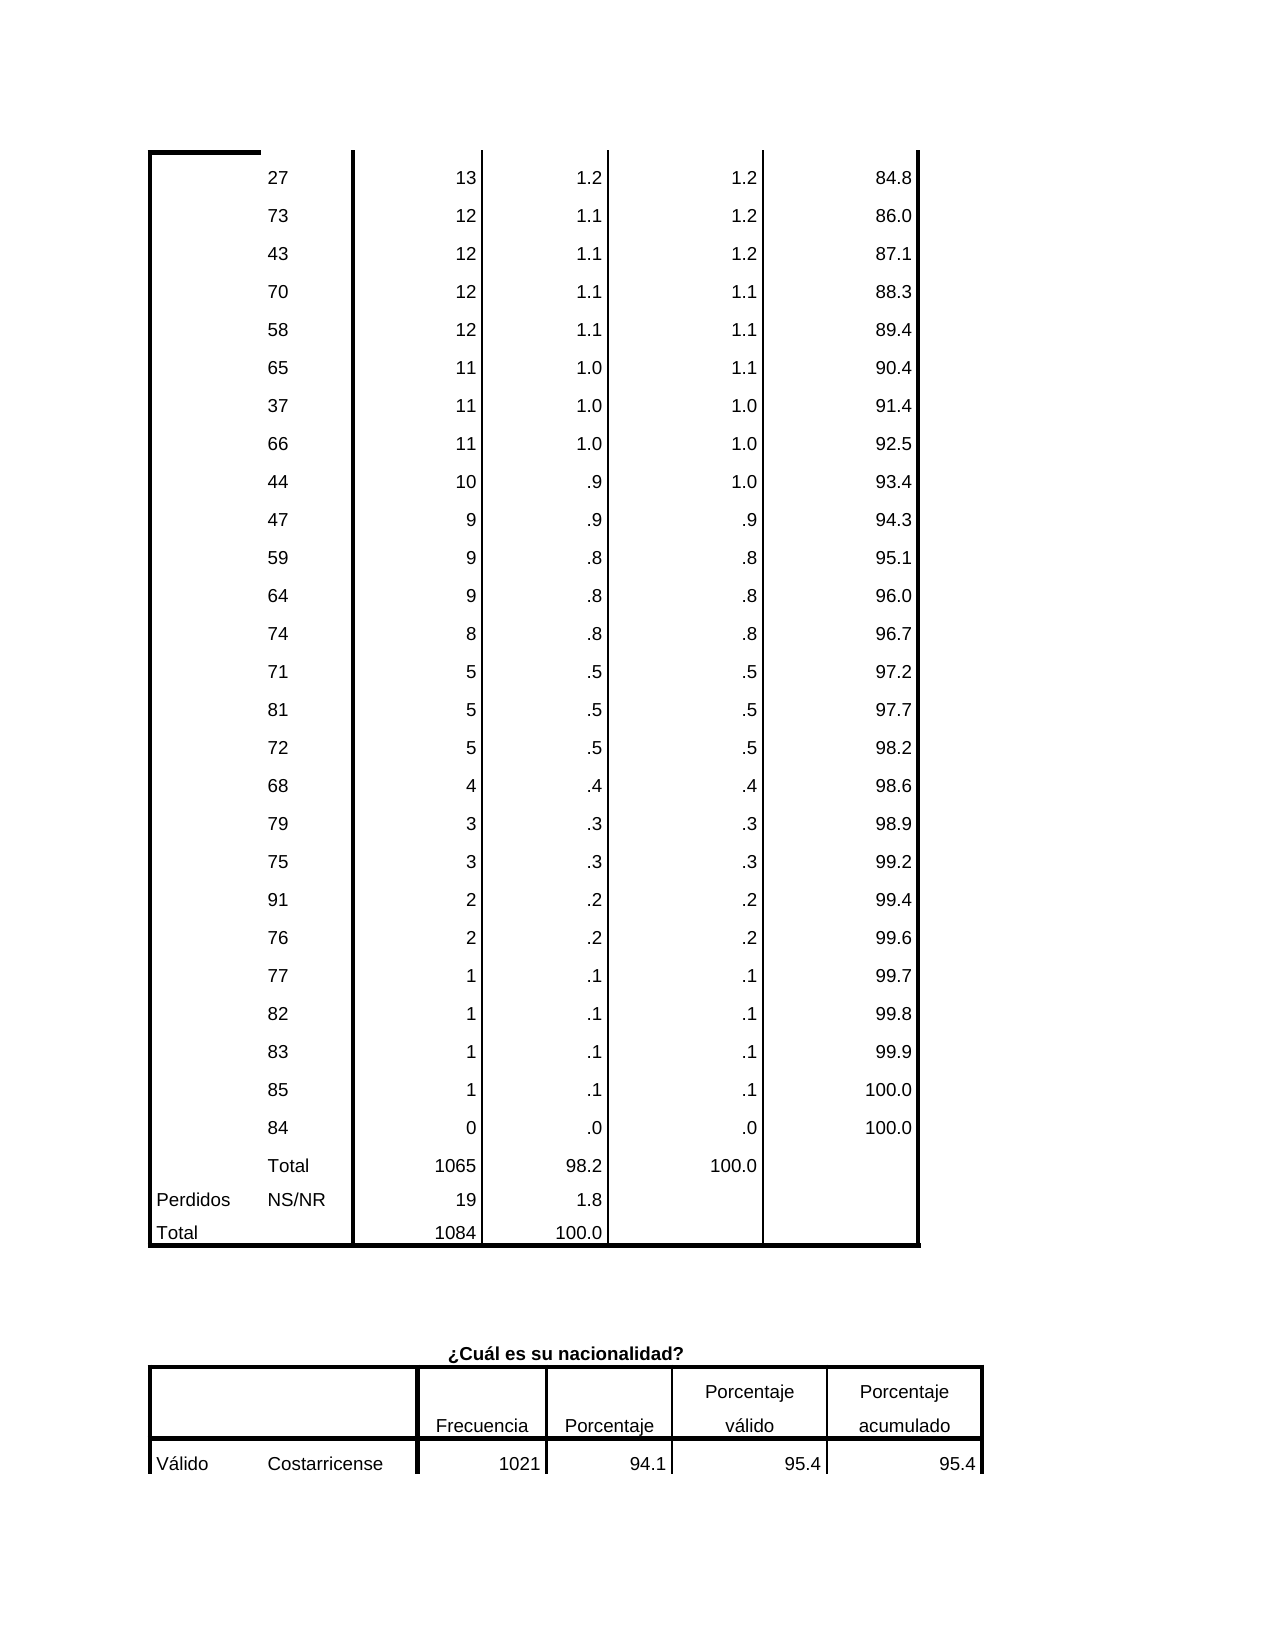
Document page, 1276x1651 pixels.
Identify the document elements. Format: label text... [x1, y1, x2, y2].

table_cell 47 [261, 492, 351, 530]
table_cell 89.4 [764, 302, 916, 340]
table_cell 1065 [355, 1139, 481, 1177]
table_cell 94.3 [764, 492, 916, 530]
table_cell 9 [355, 568, 481, 606]
table_cell 73 [261, 188, 351, 226]
table_cell .3 [609, 796, 762, 834]
table_cell 100.0 [609, 1139, 762, 1177]
table_cell .1 [609, 949, 762, 986]
table_cell 1021 [420, 1441, 545, 1474]
table_cell .4 [609, 758, 762, 796]
table_cell 65 [261, 340, 351, 378]
table_cell 3 [355, 834, 481, 872]
table_cell 97.7 [764, 682, 916, 720]
table_cell 1 [355, 986, 481, 1024]
table_cell .1 [609, 1063, 762, 1101]
table_cell 12 [355, 264, 481, 302]
table_cell 98.9 [764, 796, 916, 834]
table_cell 98.2 [764, 720, 916, 758]
table_cell 79 [261, 796, 351, 834]
table_cell 71 [261, 644, 351, 682]
table_cell 19 [355, 1177, 481, 1210]
table_cell Total [261, 1139, 351, 1177]
table_cell 91 [261, 873, 351, 910]
table_cell 92.5 [764, 416, 916, 454]
table_cell 2 [355, 910, 481, 948]
table_cell 1.0 [483, 416, 607, 454]
table_cell 1.0 [483, 378, 607, 416]
table_cell Porcentaje válido [673, 1369, 826, 1436]
table_cell 10 [355, 454, 481, 492]
table_cell 99.4 [764, 873, 916, 910]
table_cell 1.1 [483, 226, 607, 264]
table_cell 95.4 [828, 1441, 980, 1474]
table_cell .5 [609, 682, 762, 720]
table_cell Frecuencia [420, 1369, 545, 1436]
table_cell Porcentaje [548, 1369, 671, 1436]
table_cell .8 [483, 606, 607, 644]
table_cell [152, 155, 261, 1177]
table_cell 8 [355, 606, 481, 644]
table_cell 82 [261, 986, 351, 1024]
table_cell 4 [355, 758, 481, 796]
table_cell 100.0 [764, 1101, 916, 1138]
table_cell .9 [483, 492, 607, 530]
table_cell NS/NR [261, 1177, 351, 1210]
table_cell .9 [609, 492, 762, 530]
table_cell .1 [483, 986, 607, 1024]
table_cell 99.8 [764, 986, 916, 1024]
table_cell 83 [261, 1025, 351, 1062]
table_cell 27 [261, 150, 351, 188]
table_cell 1.2 [609, 150, 762, 188]
table_cell Porcentaje acumulado [828, 1369, 980, 1436]
table_cell 99.2 [764, 834, 916, 872]
table_cell .8 [609, 606, 762, 644]
table_cell .2 [483, 873, 607, 910]
table_cell 5 [355, 720, 481, 758]
table_cell 1 [355, 1025, 481, 1062]
table_cell 1.8 [483, 1177, 607, 1210]
table_cell .3 [483, 796, 607, 834]
table_cell 77 [261, 949, 351, 986]
table_cell .2 [609, 873, 762, 910]
table_cell .8 [483, 568, 607, 606]
table_cell Costarricense [261, 1441, 415, 1474]
table_cell 0 [355, 1101, 481, 1138]
table_cell 70 [261, 264, 351, 302]
table_cell 95.1 [764, 530, 916, 568]
table_cell .8 [609, 568, 762, 606]
table_cell 1.0 [609, 378, 762, 416]
table_cell 91.4 [764, 378, 916, 416]
table_cell 59 [261, 530, 351, 568]
table_cell 99.6 [764, 910, 916, 948]
table_cell 1.1 [609, 302, 762, 340]
table_cell 9 [355, 530, 481, 568]
table_cell 94.1 [548, 1441, 671, 1474]
table_cell .2 [609, 910, 762, 948]
table_cell 76 [261, 910, 351, 948]
table_cell 1.1 [483, 264, 607, 302]
table_cell .0 [609, 1101, 762, 1138]
table_cell .5 [609, 720, 762, 758]
table_cell .8 [483, 530, 607, 568]
table_cell [152, 1369, 415, 1436]
table_cell .8 [609, 530, 762, 568]
table_cell 12 [355, 188, 481, 226]
table_cell .1 [609, 986, 762, 1024]
table_cell 11 [355, 416, 481, 454]
table_cell 11 [355, 340, 481, 378]
table_cell .5 [483, 644, 607, 682]
table_cell .1 [483, 949, 607, 986]
table_cell 88.3 [764, 264, 916, 302]
table_cell 12 [355, 302, 481, 340]
table_cell 95.4 [673, 1441, 826, 1474]
table_cell .5 [483, 682, 607, 720]
table_cell 85 [261, 1063, 351, 1101]
table_cell 9 [355, 492, 481, 530]
table_cell 43 [261, 226, 351, 264]
table_cell [609, 1210, 762, 1243]
table_cell .2 [483, 910, 607, 948]
table_cell 81 [261, 682, 351, 720]
table_cell 1.0 [483, 340, 607, 378]
table_cell [764, 1210, 916, 1243]
table_cell .4 [483, 758, 607, 796]
table_cell [609, 1177, 762, 1210]
table_cell 1.1 [609, 340, 762, 378]
table_cell 1.1 [609, 264, 762, 302]
table_cell 1.1 [483, 188, 607, 226]
table_cell 74 [261, 606, 351, 644]
table_cell 68 [261, 758, 351, 796]
table_cell 1.1 [483, 302, 607, 340]
table_cell 98.2 [483, 1139, 607, 1177]
table_cell 96.0 [764, 568, 916, 606]
table_cell .5 [609, 644, 762, 682]
table_cell [764, 1177, 916, 1210]
table_cell .3 [609, 834, 762, 872]
table_cell 72 [261, 720, 351, 758]
table_cell Válido [152, 1441, 261, 1474]
table_cell 75 [261, 834, 351, 872]
table_cell .1 [483, 1025, 607, 1062]
table_cell 96.7 [764, 606, 916, 644]
table_cell 84.8 [764, 150, 916, 188]
table_cell .0 [483, 1101, 607, 1138]
table_cell 87.1 [764, 226, 916, 264]
table_cell 84 [261, 1101, 351, 1138]
table_cell Total [152, 1210, 351, 1243]
table_cell 11 [355, 378, 481, 416]
table_cell 100.0 [764, 1063, 916, 1101]
table_cell 1084 [355, 1210, 481, 1243]
table_cell 58 [261, 302, 351, 340]
table_cell 1.2 [609, 188, 762, 226]
table_cell 2 [355, 873, 481, 910]
table_cell 99.9 [764, 1025, 916, 1062]
table_cell 64 [261, 568, 351, 606]
table_cell 100.0 [483, 1210, 607, 1243]
table_cell 98.6 [764, 758, 916, 796]
table_cell .1 [483, 1063, 607, 1101]
table_cell 1.0 [609, 416, 762, 454]
table_cell 12 [355, 226, 481, 264]
table_cell 99.7 [764, 949, 916, 986]
table_cell 90.4 [764, 340, 916, 378]
table_cell 37 [261, 378, 351, 416]
table_cell 1.2 [483, 150, 607, 188]
table_cell 13 [355, 150, 481, 188]
table_header ¿Cuál es su nacionalidad? [150, 1331, 982, 1364]
table_cell 3 [355, 796, 481, 834]
table_cell 97.2 [764, 644, 916, 682]
table_cell 44 [261, 454, 351, 492]
table_cell 5 [355, 682, 481, 720]
table_cell 1 [355, 949, 481, 986]
table_cell 93.4 [764, 454, 916, 492]
table_cell .9 [483, 454, 607, 492]
table_cell 66 [261, 416, 351, 454]
table_cell 1 [355, 1063, 481, 1101]
table_cell .3 [483, 834, 607, 872]
table_cell 1.0 [609, 454, 762, 492]
table_cell 1.2 [609, 226, 762, 264]
table_cell .1 [609, 1025, 762, 1062]
table_cell .5 [483, 720, 607, 758]
table_cell Perdidos [152, 1177, 261, 1210]
table_cell 86.0 [764, 188, 916, 226]
table_cell 5 [355, 644, 481, 682]
table_cell [764, 1139, 916, 1177]
